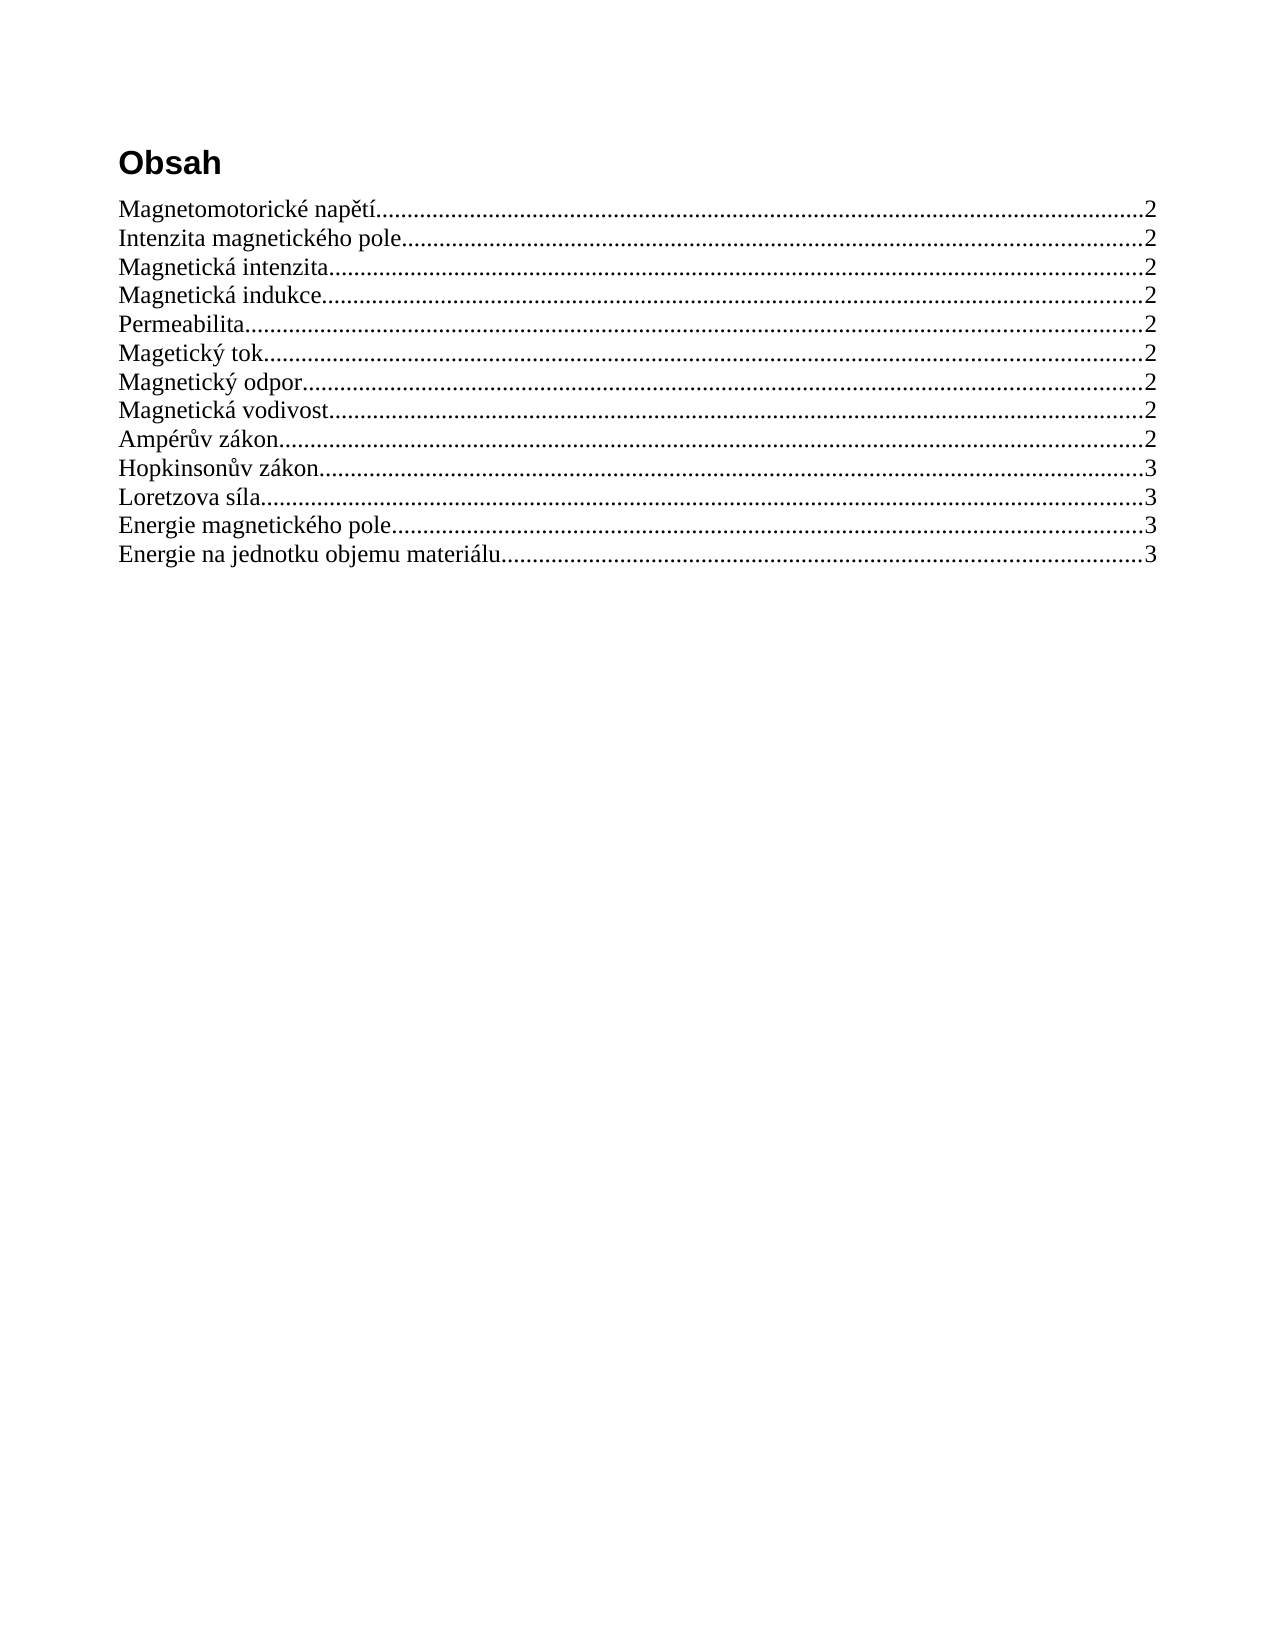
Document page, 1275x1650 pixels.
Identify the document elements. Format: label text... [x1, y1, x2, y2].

text Permeabilita 2 [118, 309, 1157, 338]
text Energie na jednotku objemu materiálu 3 [118, 539, 1157, 568]
text Energie magnetického pole 3 [118, 510, 1157, 539]
text Magetický tok 2 [118, 338, 1157, 367]
text Magnetická intenzita 2 [118, 252, 1157, 280]
text Ampérův zákon 2 [118, 424, 1157, 453]
text Magnetický odpor 2 [118, 367, 1157, 395]
subtitle Obsah [118, 143, 1157, 182]
text Intenzita magnetického pole 2 [118, 223, 1157, 252]
text Magnetická indukce 2 [118, 280, 1157, 309]
text Loretzova síla 3 [118, 482, 1157, 510]
text Magnetická vodivost 2 [118, 395, 1157, 424]
text Hopkinsonův zákon 3 [118, 453, 1157, 482]
text Magnetomotorické napětí 2 [118, 194, 1157, 223]
